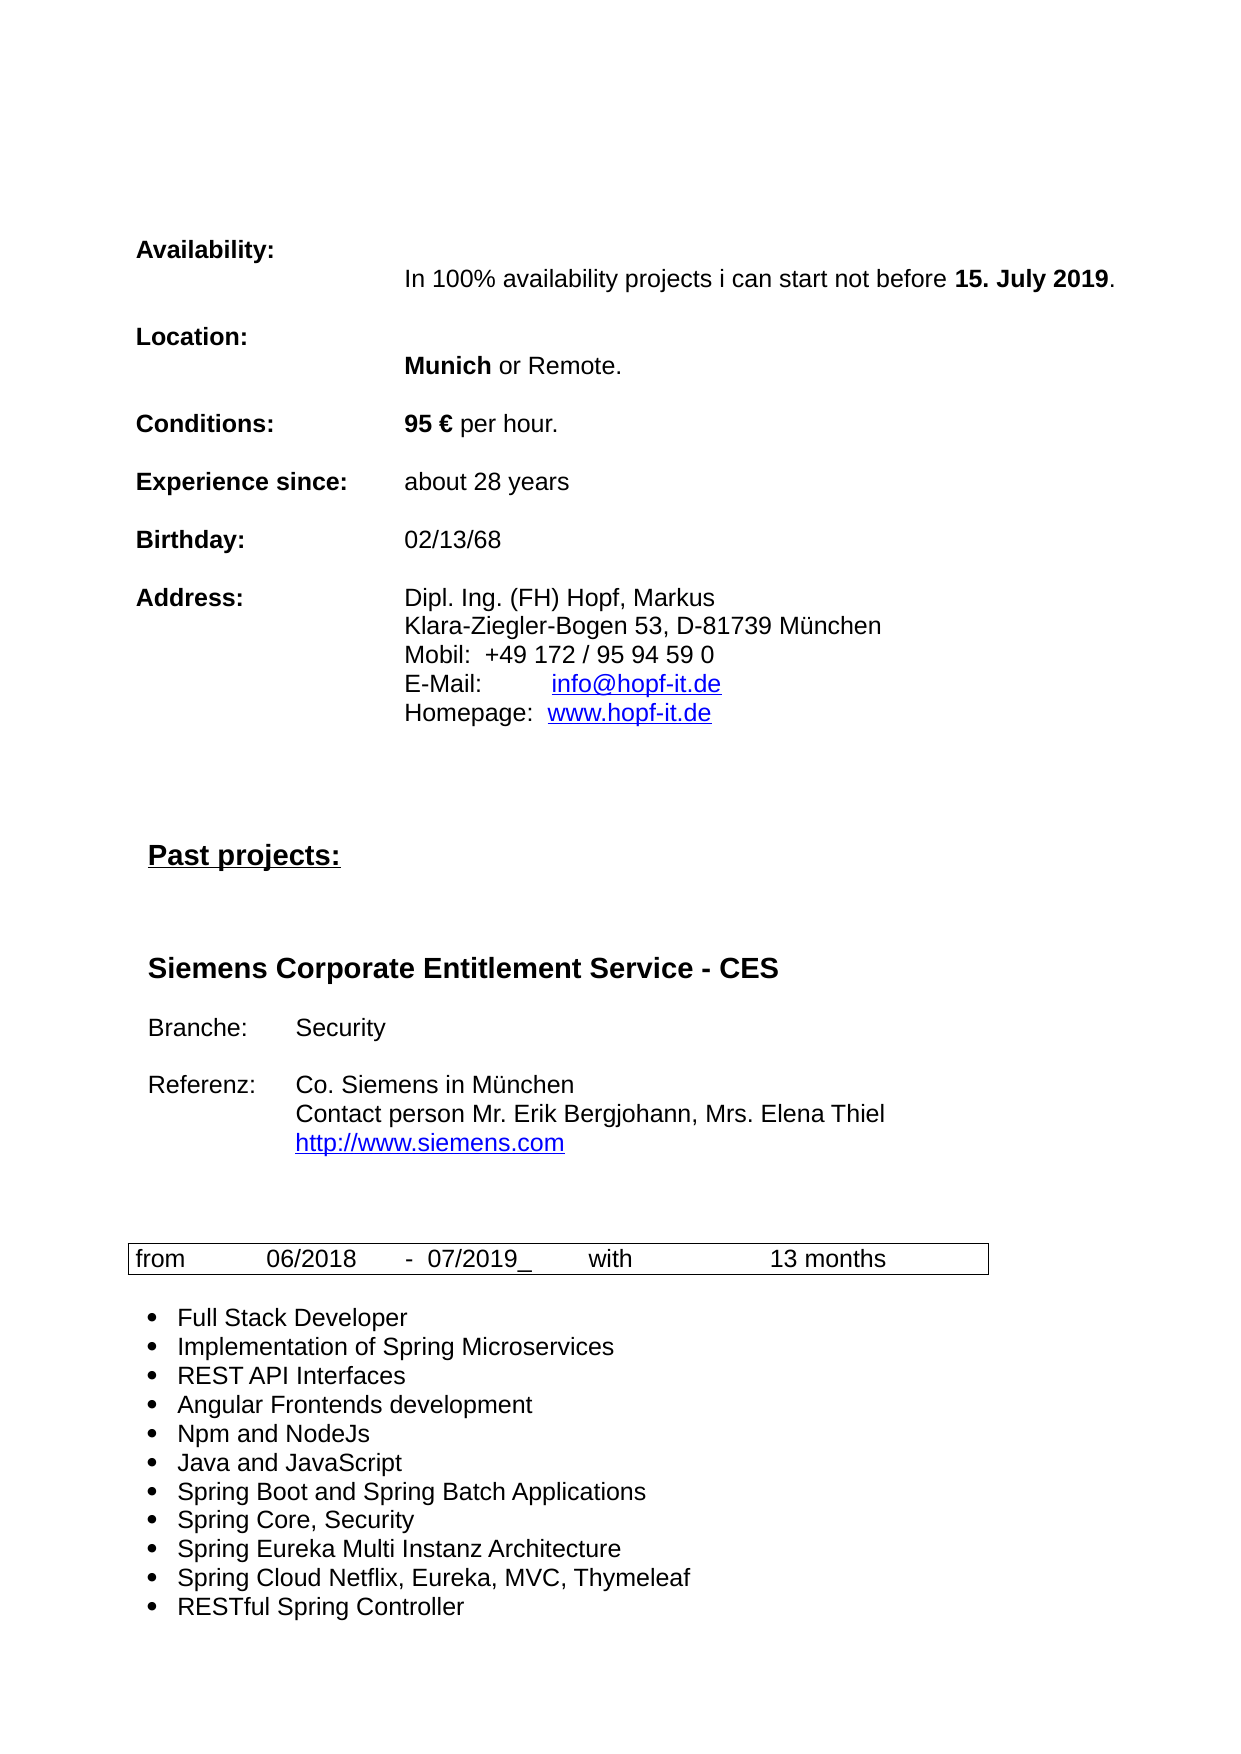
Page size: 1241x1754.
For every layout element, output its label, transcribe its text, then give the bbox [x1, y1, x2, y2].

table_cell Dipl. Ing. (FH) Hopf, Markus Klara-Ziegler-Bogen 53, D-81739 München Mobil: +49 172 / 95 94 59 0 E-Mail: info@hopf-it.de Homepage: www.hopf-it.de [404, 583, 1209, 755]
table_cell Availability: [136, 235, 404, 322]
table_header 06/2018 [259, 1244, 398, 1273]
text Contact person Mr. Erik Bergjohann, Mrs. Elena Thiel [148, 1099, 1104, 1128]
list Spring Boot and Spring Batch Applications [148, 1476, 1104, 1505]
table_header 13 months [762, 1244, 988, 1273]
list Spring Eureka Multi Instanz Architecture [148, 1534, 1104, 1563]
list Spring Core, Security [148, 1505, 1104, 1534]
table_cell Experience since: [136, 467, 404, 525]
subtitle Siemens Corporate Entitlement Service - CES [148, 951, 1104, 984]
table_cell Birthday: [136, 525, 404, 583]
text Referenz: Co. Siemens in München [148, 1071, 1104, 1099]
list Npm and NodeJs [148, 1419, 1104, 1448]
table_cell Location: [136, 322, 404, 409]
table_cell about 28 years [404, 467, 1209, 525]
table_cell 95 € per hour. [404, 409, 1209, 467]
table_cell [136, 148, 404, 235]
table_cell 13.02.68 [404, 525, 1209, 583]
table_cell Conditions: [136, 409, 404, 467]
table_header from [129, 1244, 259, 1273]
table_cell [404, 148, 1209, 235]
table_header with [581, 1244, 762, 1273]
table_cell Address: [136, 583, 404, 755]
table_cell In 100% availability projects i can start not before 15. July 2019. [404, 235, 1209, 322]
text http://www.siemens.com [221, 1128, 1104, 1157]
subtitle Past projects: [148, 838, 1104, 871]
table_header 07/2019_ [420, 1244, 581, 1273]
text Branche: Security [148, 1013, 1104, 1042]
list Java and JavaScript [148, 1448, 1104, 1476]
list REST API Interfaces [148, 1361, 1104, 1390]
list Full Stack Developer [148, 1303, 1104, 1332]
list Implementation of Spring Microservices [148, 1332, 1104, 1361]
list RESTful Spring Controller [148, 1592, 1104, 1621]
list Angular Frontends development [148, 1390, 1104, 1419]
table_cell Munich or Remote. [404, 322, 1209, 409]
list Spring Cloud Netflix, Eureka, MVC, Thymeleaf [148, 1563, 1104, 1592]
table_header - [398, 1244, 420, 1273]
